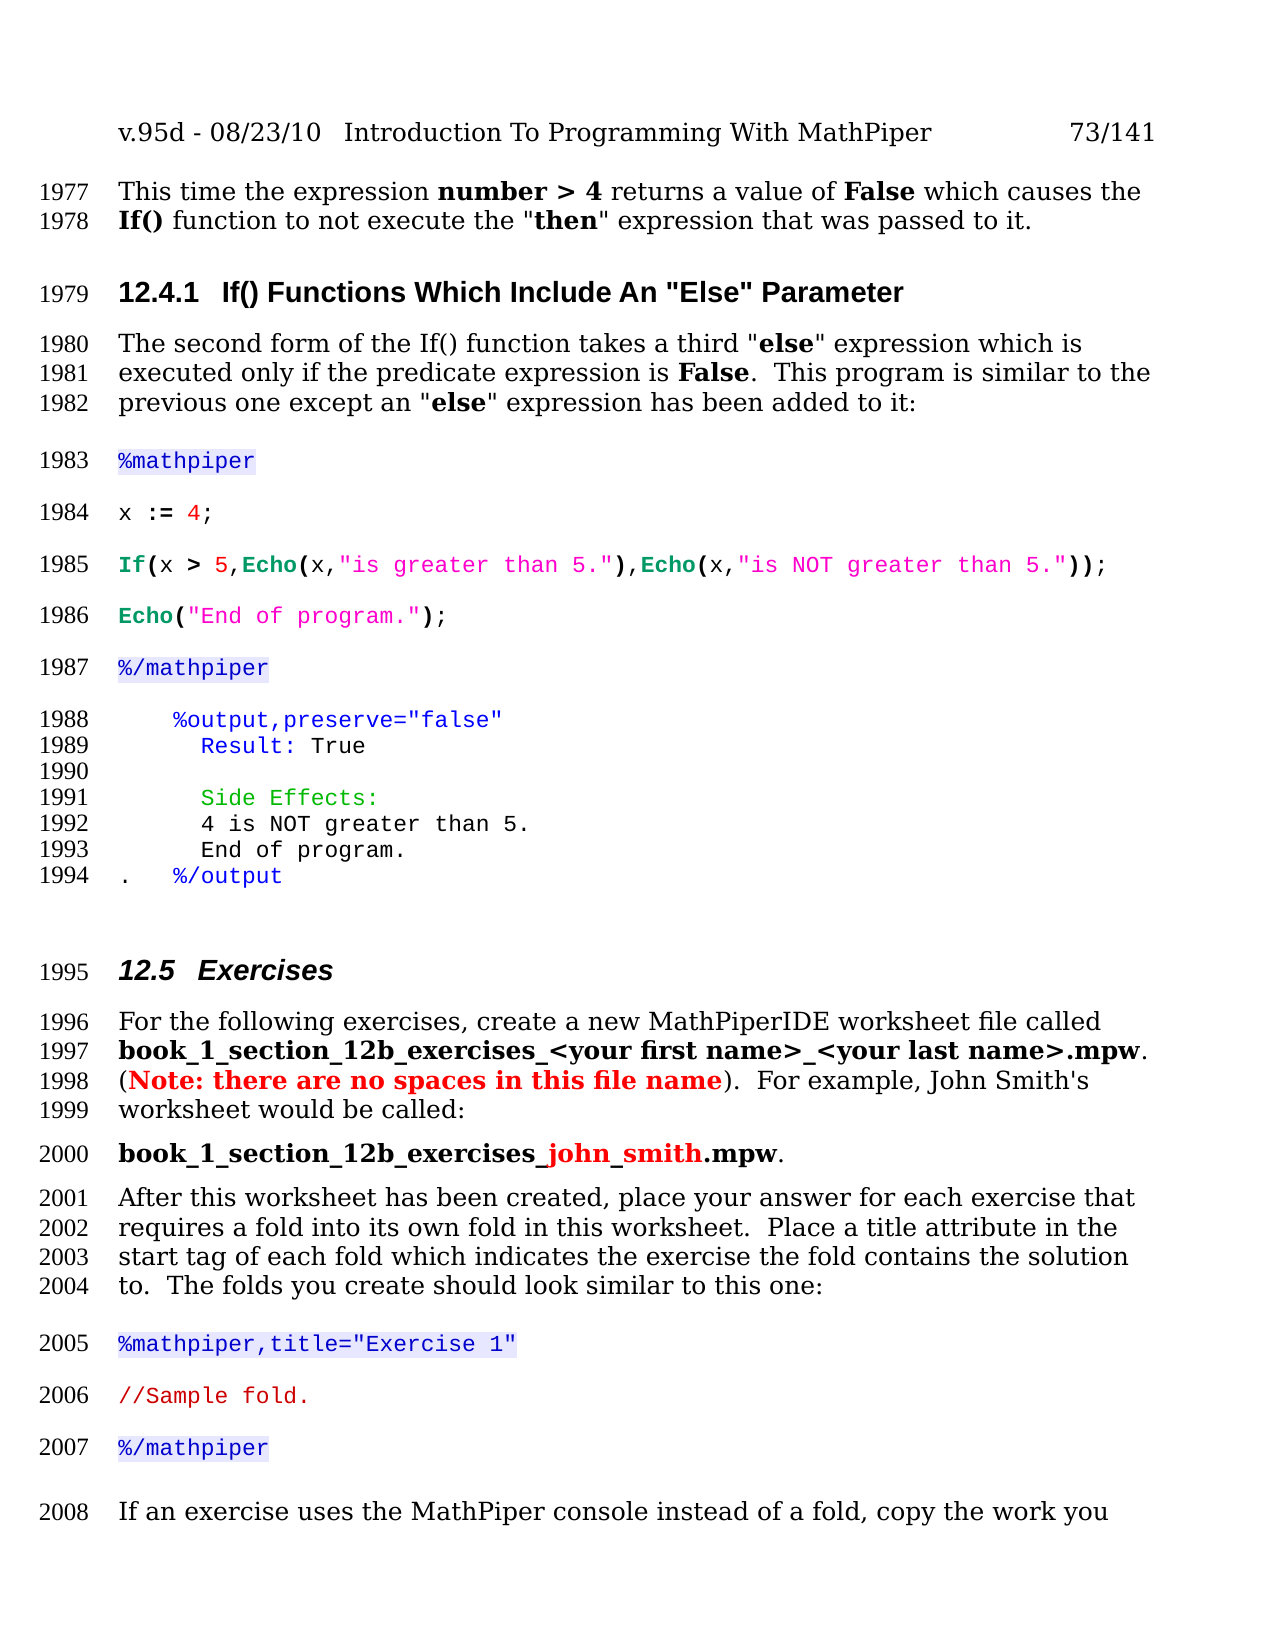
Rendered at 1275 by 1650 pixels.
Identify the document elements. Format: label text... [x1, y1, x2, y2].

text %mathpiper [118, 449, 1157, 475]
text Echo("End of program."); [118, 605, 1157, 631]
text %/mathpiper [118, 657, 1157, 683]
text 4 is NOT greater than 5. [118, 812, 1157, 838]
text If an exercise uses the MathPiper console instead of a fold, copy the work you [118, 1497, 1157, 1526]
text This time the expression number > 4 returns a value of False which causes the If() function to not execute the "then" expression that was passed to it. [118, 177, 1157, 236]
text %mathpiper,title="Exercise 1" [118, 1332, 1157, 1358]
text . %/output [118, 864, 1157, 890]
text If(x > 5,Echo(x,"is greater than 5."),Echo(x,"is NOT greater than 5.")); [118, 553, 1157, 579]
subtitle If() Functions Which Include An "Else" Parameter [118, 274, 1157, 308]
text %/mathpiper [118, 1436, 1157, 1462]
text After this worksheet has been created, place your answer for each exercise that requires a fold into its own fold in this worksheet. Place a title attribute in the start tag of each fold which indicates the exercise the fold contains the solution to. The folds you create should look similar to this one: [118, 1183, 1157, 1300]
text Side Effects: [118, 786, 1157, 812]
text End of program. [118, 838, 1157, 864]
text x := 4; [118, 501, 1157, 527]
subtitle Exercises [118, 953, 1157, 986]
text The second form of the If() function takes a third "else" expression which is executed only if the predicate expression is False. This program is similar to the previous one except an "else" expression has been added to it: [118, 329, 1157, 417]
text //Sample fold. [118, 1384, 1157, 1410]
text %output,preserve="false" [118, 708, 1157, 734]
text book_1_section_12b_exercises_john_smith.mpw. [118, 1139, 1157, 1168]
text For the following exercises, create a new MathPiperIDE worksheet file called book_1_section_12b_exercises_<your first name>_<your last name>.mpw. (Note: there are no spaces in this file name). For example, John Smith's worksheet would be called: [118, 1007, 1157, 1124]
text Result: True [118, 734, 1157, 760]
